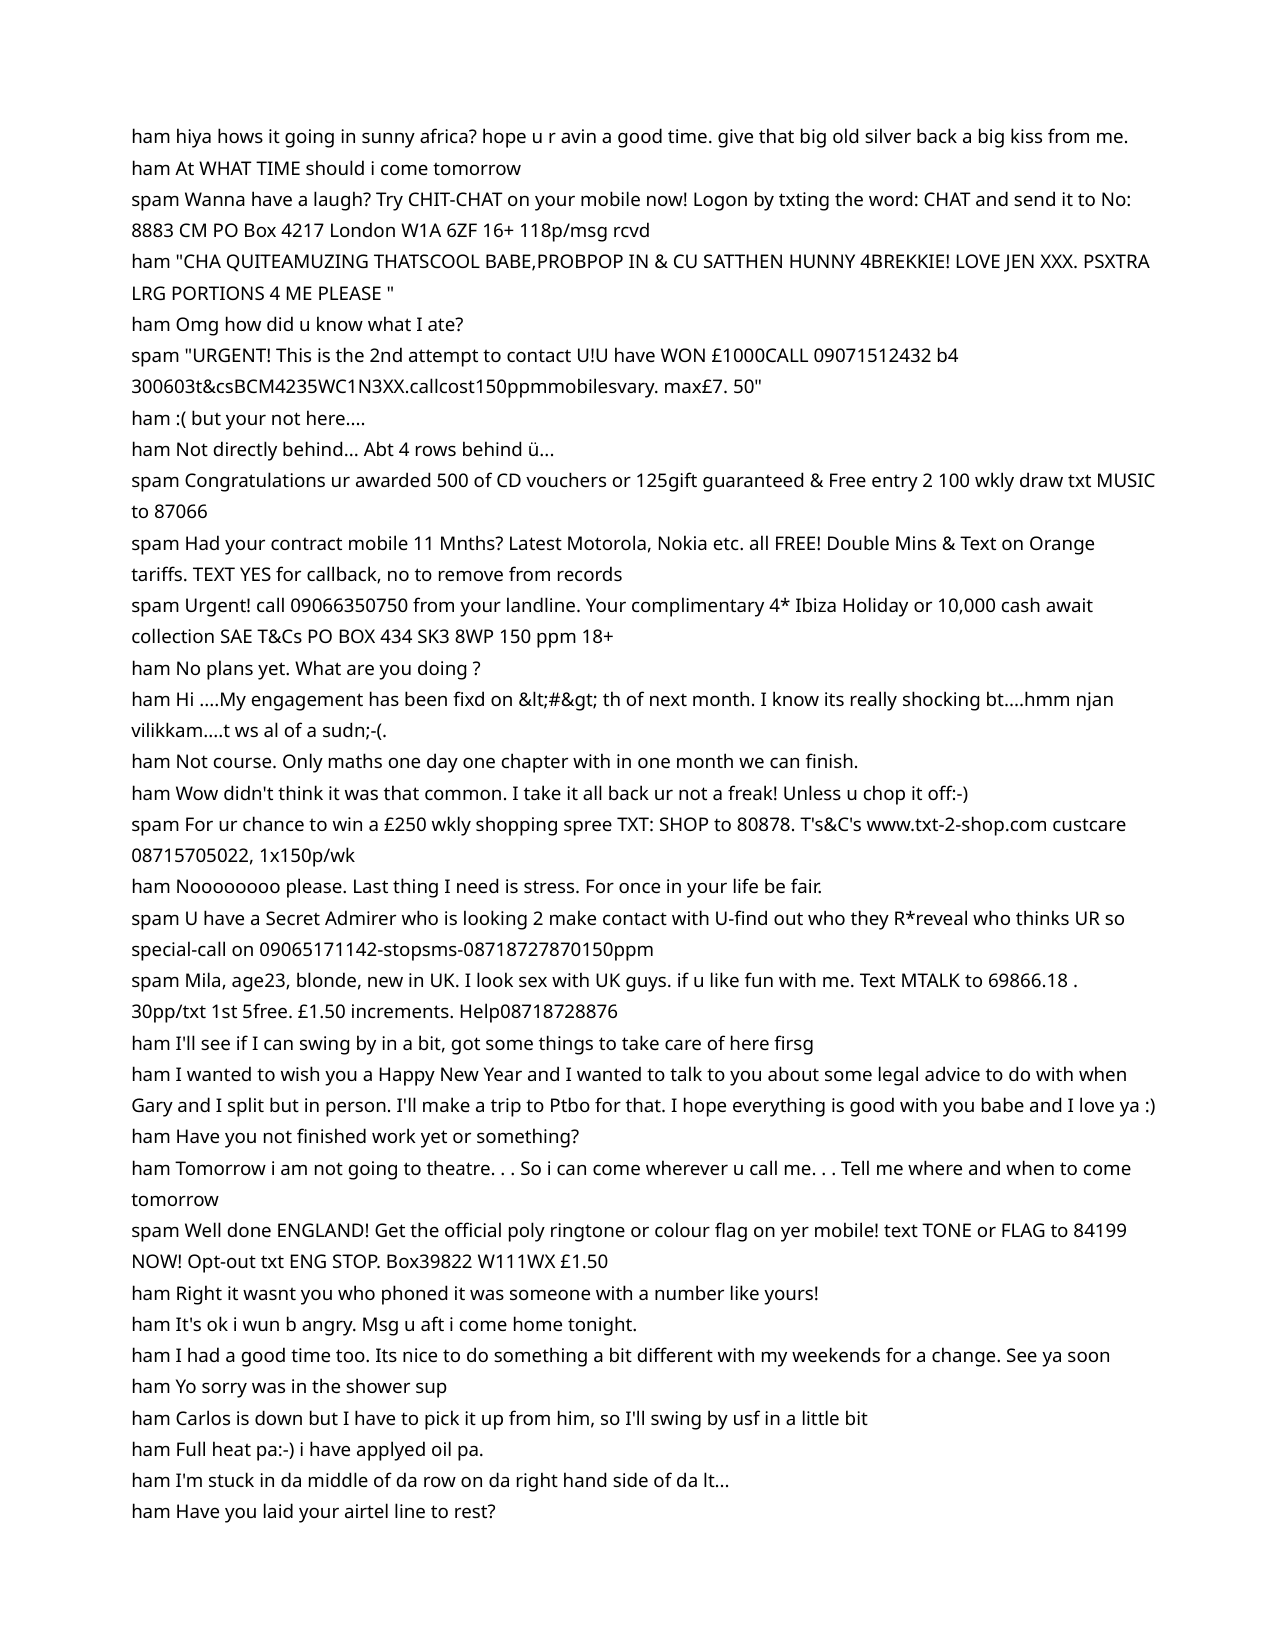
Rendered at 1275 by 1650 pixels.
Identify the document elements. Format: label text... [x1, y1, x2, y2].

table_cell [118, 899, 131, 962]
table_cell spam Congratulations ur awarded 500 of CD vouchers or 125gift guaranteed & Free entry 2 100 wkly draw txt MUSIC to 87066 [131, 462, 1157, 524]
table_cell [118, 399, 131, 431]
table_cell [118, 1274, 131, 1306]
table_cell [118, 431, 131, 462]
table_cell ham Yo sorry was in the shower sup [131, 1368, 1157, 1399]
table_cell spam "URGENT! This is the 2nd attempt to contact U!U have WON £1000CALL 09071512432 b4 300603t&csBCM4235WC1N3XX.callcost150ppmmobilesvary. max£7. 50" [131, 337, 1157, 399]
table_cell ham Carlos is down but I have to pick it up from him, so I'll swing by usf in a little bit [131, 1399, 1157, 1431]
table_cell ham It's ok i wun b angry. Msg u aft i come home tonight. [131, 1306, 1157, 1337]
table_cell ham :( but your not here.... [131, 399, 1157, 431]
table_cell [118, 306, 131, 337]
table_cell ham Have you laid your airtel line to rest? [131, 1493, 1157, 1524]
table_cell [118, 587, 131, 649]
table_cell ham Not directly behind... Abt 4 rows behind ü... [131, 431, 1157, 462]
table_cell ham Have you not finished work yet or something? [131, 1118, 1157, 1149]
table_cell [118, 1399, 131, 1431]
table_cell [118, 681, 131, 743]
table_cell ham No plans yet. What are you doing ? [131, 649, 1157, 681]
table_cell ham I'm stuck in da middle of da row on da right hand side of da lt... [131, 1462, 1157, 1493]
table_cell [118, 243, 131, 306]
table_cell [118, 649, 131, 681]
table_cell [118, 1056, 131, 1118]
table_cell [118, 806, 131, 868]
table_cell ham At WHAT TIME should i come tomorrow [131, 149, 1157, 181]
table_cell [118, 118, 131, 149]
table_cell [118, 743, 131, 774]
table_cell spam For ur chance to win a £250 wkly shopping spree TXT: SHOP to 80878. T's&C's www.txt-2-shop.com custcare 08715705022, 1x150p/wk [131, 806, 1157, 868]
table_cell spam Well done ENGLAND! Get the official poly ringtone or colour flag on yer mobile! text TONE or FLAG to 84199 NOW! Opt-out txt ENG STOP. Box39822 W111WX £1.50 [131, 1212, 1157, 1274]
table_cell ham Right it wasnt you who phoned it was someone with a number like yours! [131, 1274, 1157, 1306]
table_cell ham I'll see if I can swing by in a bit, got some things to take care of here firsg [131, 1024, 1157, 1056]
table_cell [118, 1462, 131, 1493]
table_cell [118, 1118, 131, 1149]
table_cell [118, 1306, 131, 1337]
table_cell ham Tomorrow i am not going to theatre. . . So i can come wherever u call me. . . Tell me where and when to come tomorrow [131, 1149, 1157, 1212]
table_cell [118, 1431, 131, 1462]
table_cell spam Urgent! call 09066350750 from your landline. Your complimentary 4* Ibiza Holiday or 10,000 cash await collection SAE T&Cs PO BOX 434 SK3 8WP 150 ppm 18+ [131, 587, 1157, 649]
table_cell spam Had your contract mobile 11 Mnths? Latest Motorola, Nokia etc. all FREE! Double Mins & Text on Orange tariffs. TEXT YES for callback, no to remove from records [131, 524, 1157, 587]
table_cell spam U have a Secret Admirer who is looking 2 make contact with U-find out who they R*reveal who thinks UR so special-call on 09065171142-stopsms-08718727870150ppm [131, 899, 1157, 962]
table_cell [118, 149, 131, 181]
table_cell ham Not course. Only maths one day one chapter with in one month we can finish. [131, 743, 1157, 774]
table_cell [118, 181, 131, 243]
table_cell [118, 962, 131, 1024]
table_cell [118, 524, 131, 587]
table_cell [118, 868, 131, 899]
table_cell [118, 337, 131, 399]
table_cell [118, 1337, 131, 1368]
table_cell ham Omg how did u know what I ate? [131, 306, 1157, 337]
table_cell [118, 774, 131, 806]
table_cell ham Noooooooo please. Last thing I need is stress. For once in your life be fair. [131, 868, 1157, 899]
table_cell ham Wow didn't think it was that common. I take it all back ur not a freak! Unless u chop it off:-) [131, 774, 1157, 806]
table_cell spam Mila, age23, blonde, new in UK. I look sex with UK guys. if u like fun with me. Text MTALK to 69866.18 . 30pp/txt 1st 5free. £1.50 increments. Help08718728876 [131, 962, 1157, 1024]
table_cell ham I wanted to wish you a Happy New Year and I wanted to talk to you about some legal advice to do with when Gary and I split but in person. I'll make a trip to Ptbo for that. I hope everything is good with you babe and I love ya :) [131, 1056, 1157, 1118]
table_cell [118, 1493, 131, 1524]
table_cell ham I had a good time too. Its nice to do something a bit different with my weekends for a change. See ya soon [131, 1337, 1157, 1368]
table_cell [118, 1024, 131, 1056]
table_cell ham "CHA QUITEAMUZING THATSCOOL BABE,PROBPOP IN & CU SATTHEN HUNNY 4BREKKIE! LOVE JEN XXX. PSXTRA LRG PORTIONS 4 ME PLEASE " [131, 243, 1157, 306]
table_cell [118, 462, 131, 524]
table_cell [118, 1212, 131, 1274]
table_cell [118, 1149, 131, 1212]
table_cell ham Full heat pa:-) i have applyed oil pa. [131, 1431, 1157, 1462]
table_cell ham Hi ....My engagement has been fixd on &lt;#&gt; th of next month. I know its really shocking bt....hmm njan vilikkam....t ws al of a sudn;-(. [131, 681, 1157, 743]
table_cell [118, 1368, 131, 1399]
table_cell ham hiya hows it going in sunny africa? hope u r avin a good time. give that big old silver back a big kiss from me. [131, 118, 1157, 149]
table_cell spam Wanna have a laugh? Try CHIT-CHAT on your mobile now! Logon by txting the word: CHAT and send it to No: 8883 CM PO Box 4217 London W1A 6ZF 16+ 118p/msg rcvd [131, 181, 1157, 243]
